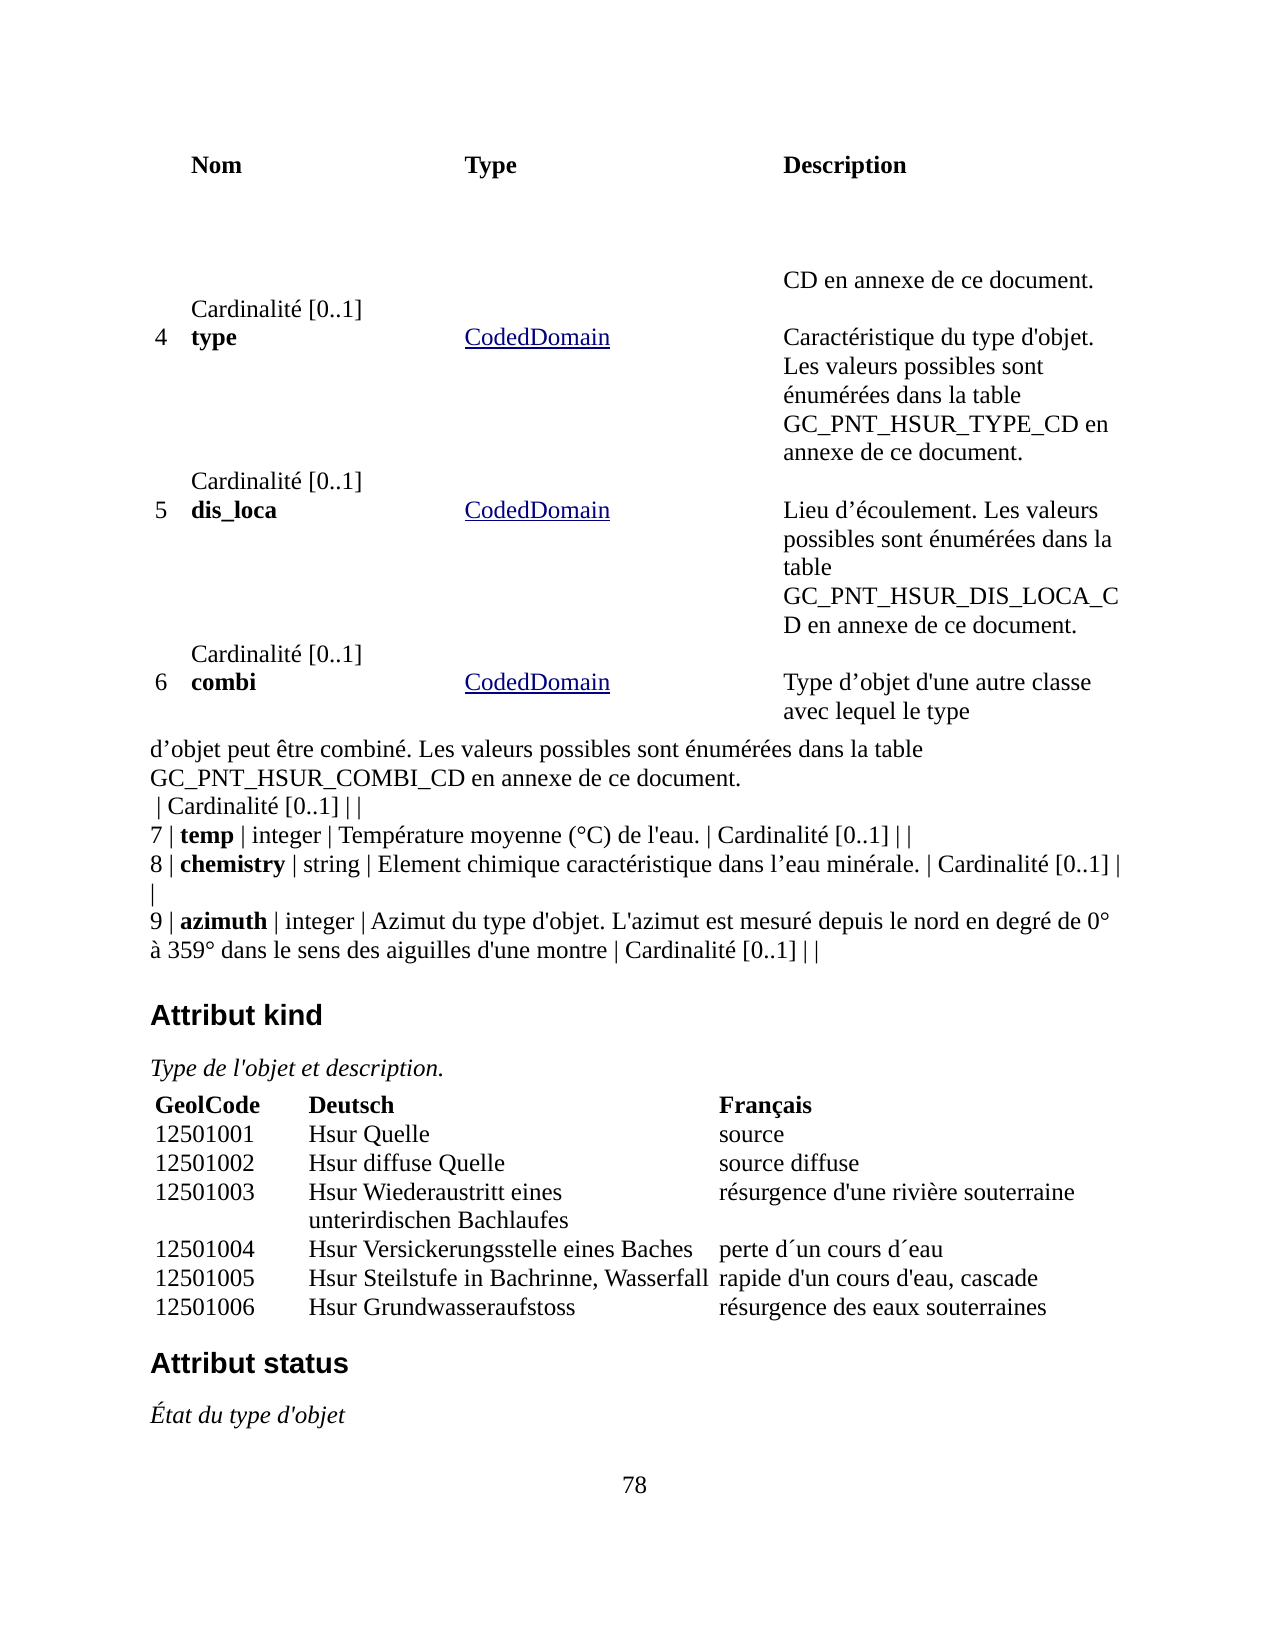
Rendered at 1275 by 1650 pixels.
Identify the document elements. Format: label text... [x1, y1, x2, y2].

table_header GeolCode [150, 1091, 304, 1119]
table_cell Hsur Quelle [304, 1119, 714, 1148]
table_cell Hsur Grundwasseraufstoss [304, 1292, 714, 1321]
table_cell source [714, 1119, 1125, 1148]
table_header Deutsch [304, 1091, 714, 1119]
subtitle Attribut status [150, 1346, 1125, 1379]
table_cell [460, 639, 779, 667]
text d’objet peut être combiné. Les valeurs possibles sont énumérées dans la table GC_PNT_HSUR_COMBI_CD en annexe de ce document. | Cardinalité [0..1] | | 7 | temp | integer | Température moyenne (°C) de l'eau. | Cardinalité [0..1] | | 8 | chemistry | string | Element chimique caractéristique dans l’eau minérale. | Cardinalité [0..1] | | 9 | azimuth | integer | Azimut du type d'objet. L'azimut est mesuré depuis le nord en degré de 0° à 359° dans le sens des aiguilles d'une montre | Cardinalité [0..1] | | [150, 734, 1125, 964]
table_cell 12501006 [150, 1292, 304, 1321]
table_cell [460, 466, 779, 495]
table_cell type [186, 323, 460, 466]
table_cell perte d´un cours d´eau [714, 1234, 1125, 1263]
table_cell combi [186, 668, 460, 725]
table_cell résurgence des eaux souterraines [714, 1292, 1125, 1321]
table_cell Lieu d’écoulement. Les valeurs possibles sont énumérées dans la table GC_PNT_HSUR_DIS_LOCA_CD en annexe de ce document. [779, 495, 1125, 639]
table_cell Cardinalité [0..1] [186, 466, 460, 495]
table_cell Type d’objet d'une autre classe avec lequel le type [779, 668, 1125, 725]
table_cell Cardinalité [0..1] [186, 294, 460, 322]
table_cell [150, 639, 186, 667]
table_cell CD en annexe de ce document. [779, 265, 1125, 294]
table_cell CodedDomain [460, 323, 779, 466]
table_header [150, 150, 186, 265]
table_header Français [714, 1091, 1125, 1119]
table_cell [150, 466, 186, 495]
table_cell Hsur Steilstufe in Bachrinne, Wasserfall [304, 1263, 714, 1292]
table_cell rapide d'un cours d'eau, cascade [714, 1263, 1125, 1292]
table_cell CodedDomain [460, 668, 779, 725]
table_cell Caractéristique du type d'objet. Les valeurs possibles sont énumérées dans la table GC_PNT_HSUR_TYPE_CD en annexe de ce document. [779, 323, 1125, 466]
table_cell Hsur diffuse Quelle [304, 1148, 714, 1177]
table_cell [779, 294, 1125, 322]
table_cell source diffuse [714, 1148, 1125, 1177]
table_cell dis_loca [186, 495, 460, 639]
table_cell 12501005 [150, 1263, 304, 1292]
table_cell 12501004 [150, 1234, 304, 1263]
text État du type d'objet [150, 1401, 1125, 1429]
table_cell 5 [150, 495, 186, 639]
table_cell [150, 265, 186, 294]
table_header Description [779, 150, 1125, 265]
table_cell 12501002 [150, 1148, 304, 1177]
table_cell [150, 294, 186, 322]
table_cell 6 [150, 668, 186, 725]
table_cell [186, 265, 460, 294]
subtitle Attribut kind [150, 998, 1125, 1031]
table_cell Hsur Wiederaustritt eines unterirdischen Bachlaufes [304, 1177, 714, 1234]
table_header Nom [186, 150, 460, 265]
table_cell Hsur Versickerungsstelle eines Baches [304, 1234, 714, 1263]
table_cell résurgence d'une rivière souterraine [714, 1177, 1125, 1234]
table_cell [460, 265, 779, 294]
table_header Type [460, 150, 779, 265]
table_cell [779, 466, 1125, 495]
table_cell 12501001 [150, 1119, 304, 1148]
table_cell 12501003 [150, 1177, 304, 1234]
table_cell [460, 294, 779, 322]
table_cell Cardinalité [0..1] [186, 639, 460, 667]
table_cell 4 [150, 323, 186, 466]
table_cell CodedDomain [460, 495, 779, 639]
table_cell [779, 639, 1125, 667]
text Type de l'objet et description. [150, 1053, 1125, 1082]
